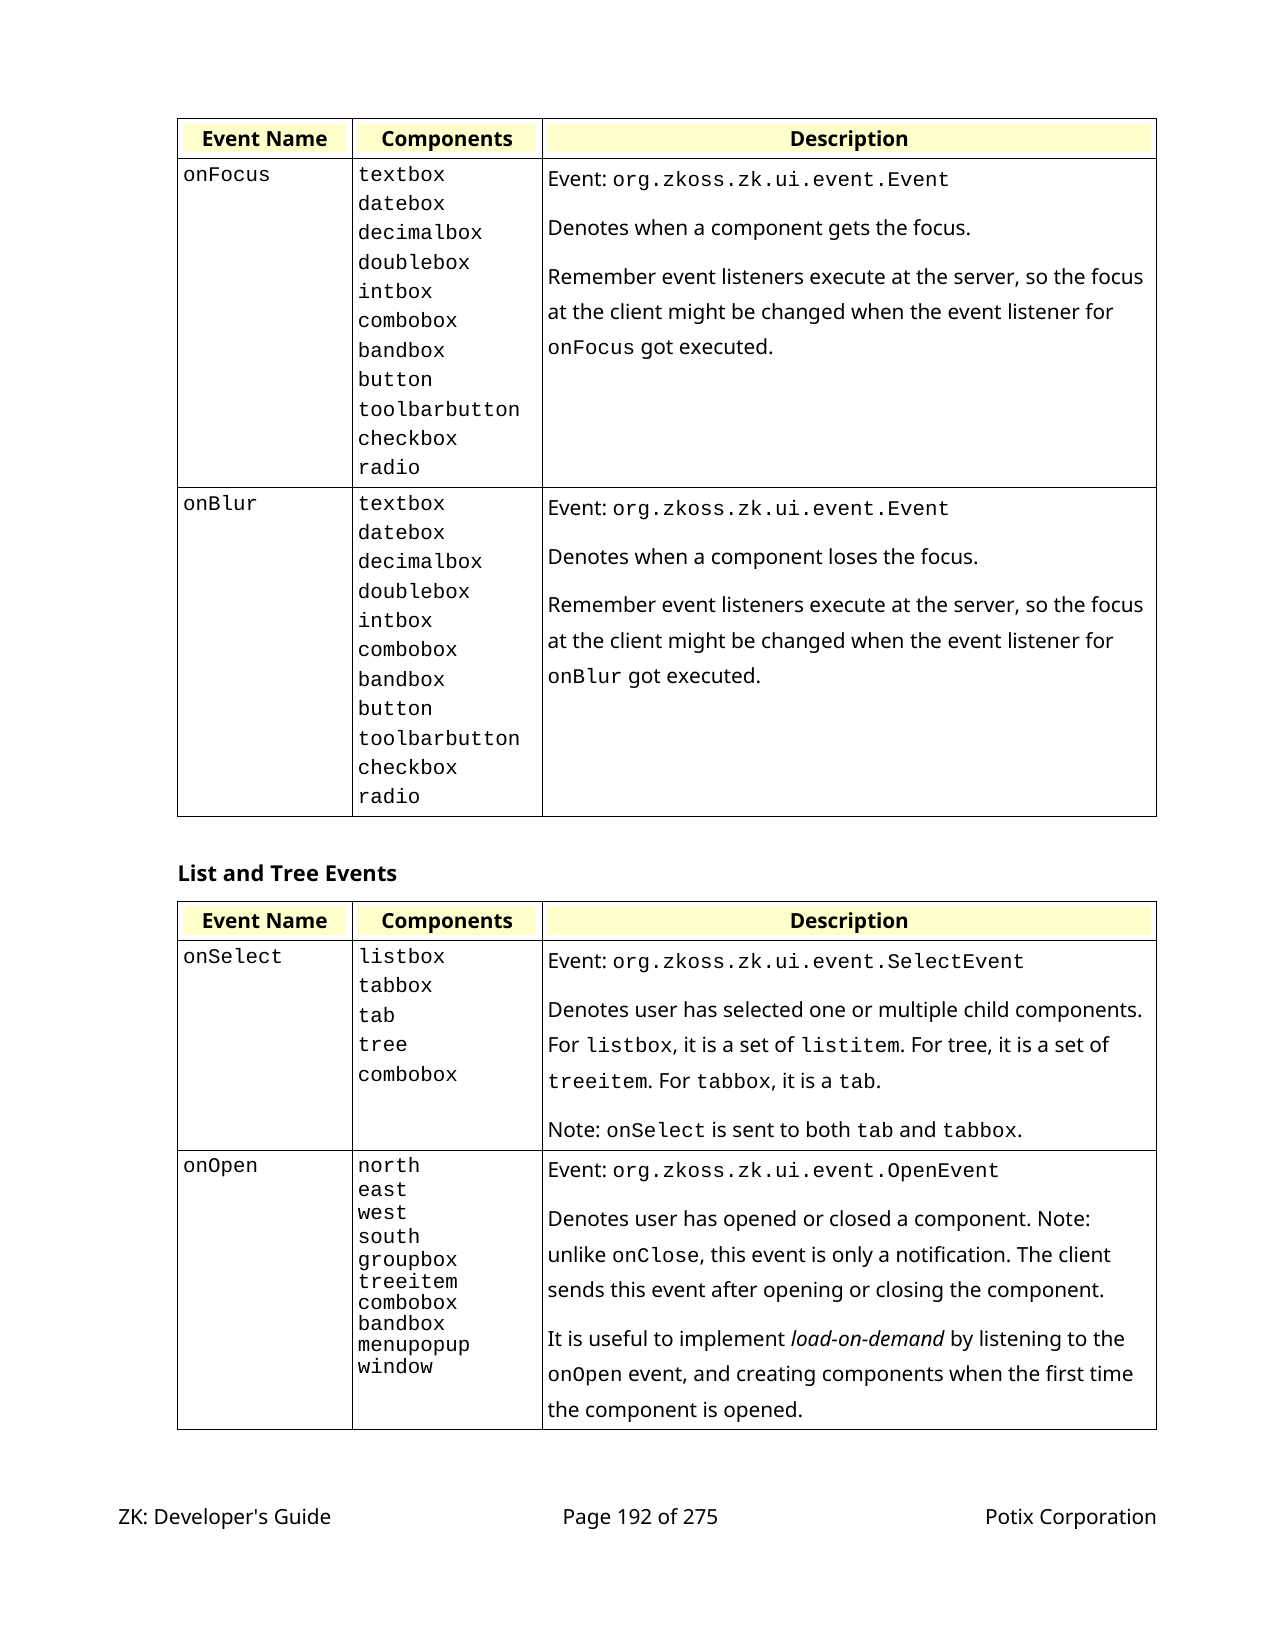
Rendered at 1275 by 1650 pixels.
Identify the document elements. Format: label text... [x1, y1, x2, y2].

table_cell listbox tabbox tab tree combobox [353, 941, 542, 1149]
table_cell Event: org.zkoss.zk.ui.event.Event Denotes when a component loses the focus. Remember event listeners execute at the server, so the focus at the client might be changed when the event listener for onBlur got executed. [543, 488, 1156, 816]
table_cell textbox datebox decimalbox doublebox intbox combobox bandbox button toolbarbutton checkbox radio [353, 488, 542, 816]
table_cell textbox datebox decimalbox doublebox intbox combobox bandbox button toolbarbutton checkbox radio [353, 159, 542, 487]
table_cell onBlur [178, 488, 352, 816]
table_header Event Name [178, 902, 352, 940]
table_header Components [353, 902, 542, 940]
table_header Description [543, 119, 1156, 158]
table_cell onSelect [178, 941, 352, 1149]
table_header Description [543, 902, 1156, 940]
table_cell north east west south groupbox treeitem combobox bandbox menupopup window [353, 1151, 542, 1429]
table_cell Event: org.zkoss.zk.ui.event.SelectEvent Denotes user has selected one or multiple child components. For listbox, it is a set of listitem. For tree, it is a set of treeitem. For tabbox, it is a tab. Note: onSelect is sent to both tab and tabbox. [543, 941, 1156, 1149]
subtitle List and Tree Events [177, 858, 1157, 888]
table_cell onFocus [178, 159, 352, 487]
table_cell Event: org.zkoss.zk.ui.event.Event Denotes when a component gets the focus. Remember event listeners execute at the server, so the focus at the client might be changed when the event listener for onFocus got executed. [543, 159, 1156, 487]
table_cell onOpen [178, 1151, 352, 1429]
table_header Components [353, 119, 542, 158]
table_cell Event: org.zkoss.zk.ui.event.OpenEvent Denotes user has opened or closed a component. Note: unlike onClose, this event is only a notification. The client sends this event after opening or closing the component. It is useful to implement load-on-demand by listening to the onOpen event, and creating components when the first time the component is opened. [543, 1151, 1156, 1429]
table_header Event Name [178, 119, 352, 158]
